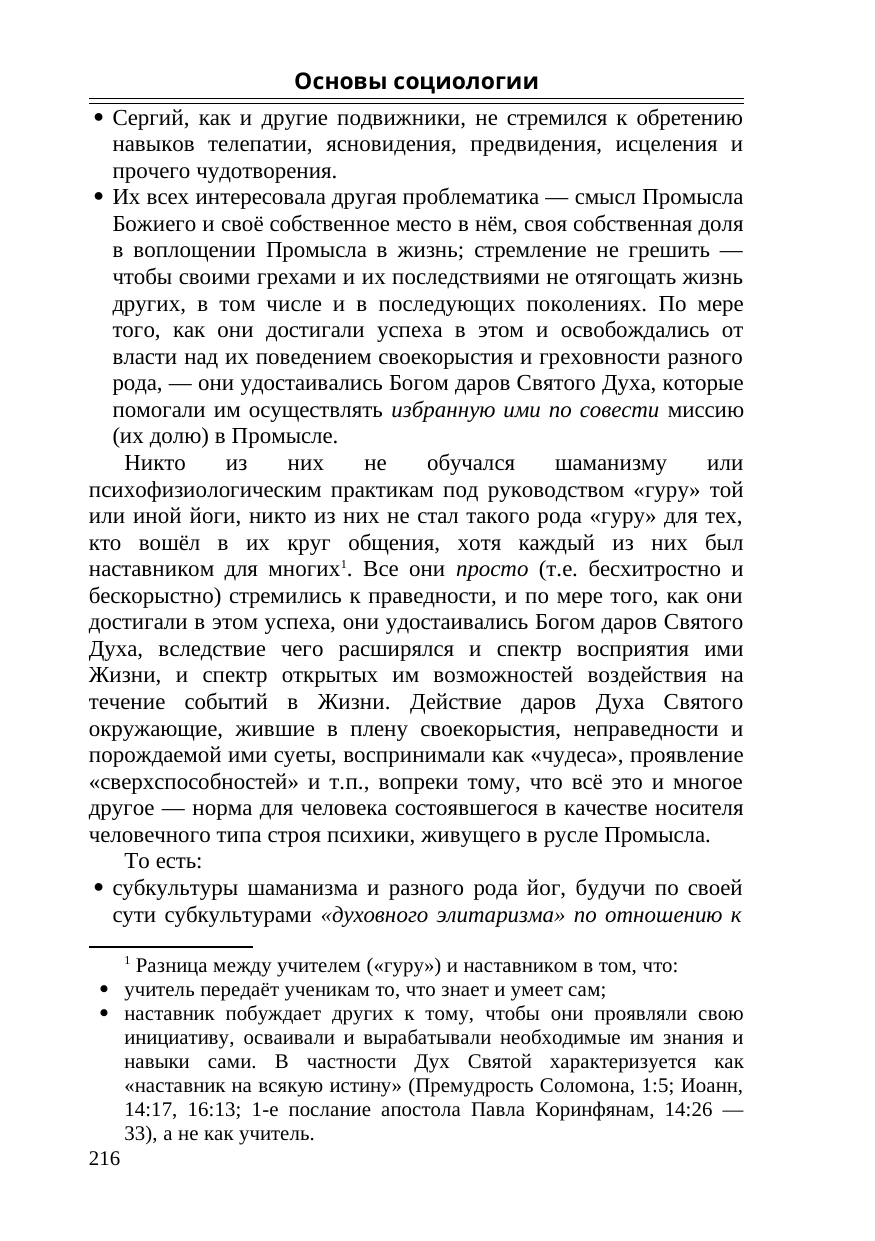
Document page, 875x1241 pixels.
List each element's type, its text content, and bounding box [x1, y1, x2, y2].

list субкультуры шаманизма и разного рода йог, будучи по своей сути субкультурами «духовного элитаризма» по отношению к [94, 874, 744, 927]
text Никто из них не обучался шаманизму или психофизиологическим практикам под руководством «гуру» той или иной йоги, никто из них не стал такого рода «гуру» для тех, кто вошёл в их круг общения, хотя каждый из них был наставником для многих. Все они просто (т.е. бесхитростно и бескорыстно) стремились к праведности, и по мере того, как они достигали в этом успеха, они удостаивались Богом даров Святого Духа, вследствие чего расширялся и спектр восприятия ими Жизни, и спектр открытых им возможностей воздействия на течение событий в Жизни. Действие даров Духа Святого окружающие, жившие в плену своекорыстия, неправедности и порождаемой ими суеты, воспринимали как «чудеса», проявление «сверхспособностей» и т.п., вопреки тому, что всё это и многое другое — норма для человека состоявшегося в качестве носителя человечного типа строя психики, живущего в русле Промысла. [89, 449, 744, 847]
list наставник побуждает других к тому, чтобы они проявляли свою инициативу, осваивали и вырабатывали необходимые им знания и навыки сами. В частности Дух Святой характеризуется как «наставник на всякую истину» (Премудрость Соломона, 1:5; Иоанн, 14:17, 16:13; 1‑е послание апостола Павла Коринфянам, 14:26 — 33), а не как учитель. [100, 1001, 744, 1145]
text Разница между учителем («гуру») и наставником в том, что: [89, 953, 744, 977]
list Их всех интересовала другая проблематика — смысл Промысла Божиего и своё собственное место в нём, своя собственная доля в воплощении Промысла в жизнь; стремление не грешить — чтобы своими грехами и их последствиями не отягощать жизнь других, в том числе и в последующих поколениях. По мере того, как они достигали успеха в этом и освобождались от власти над их поведением своекорыстия и греховности разного рода, — они удостаивались Богом даров Святого Духа, которые помогали им осуществлять избранную ими по совести миссию (их долю) в Промысле. [94, 183, 744, 449]
list Сергий, как и другие подвижники, не стремился к обретению навыков телепатии, ясновидения, предвидения, исцеления и прочего чудотворения. [94, 104, 744, 183]
list учитель передаёт ученикам то, что знает и умеет сам; [100, 977, 744, 1001]
text То есть: [89, 847, 744, 874]
